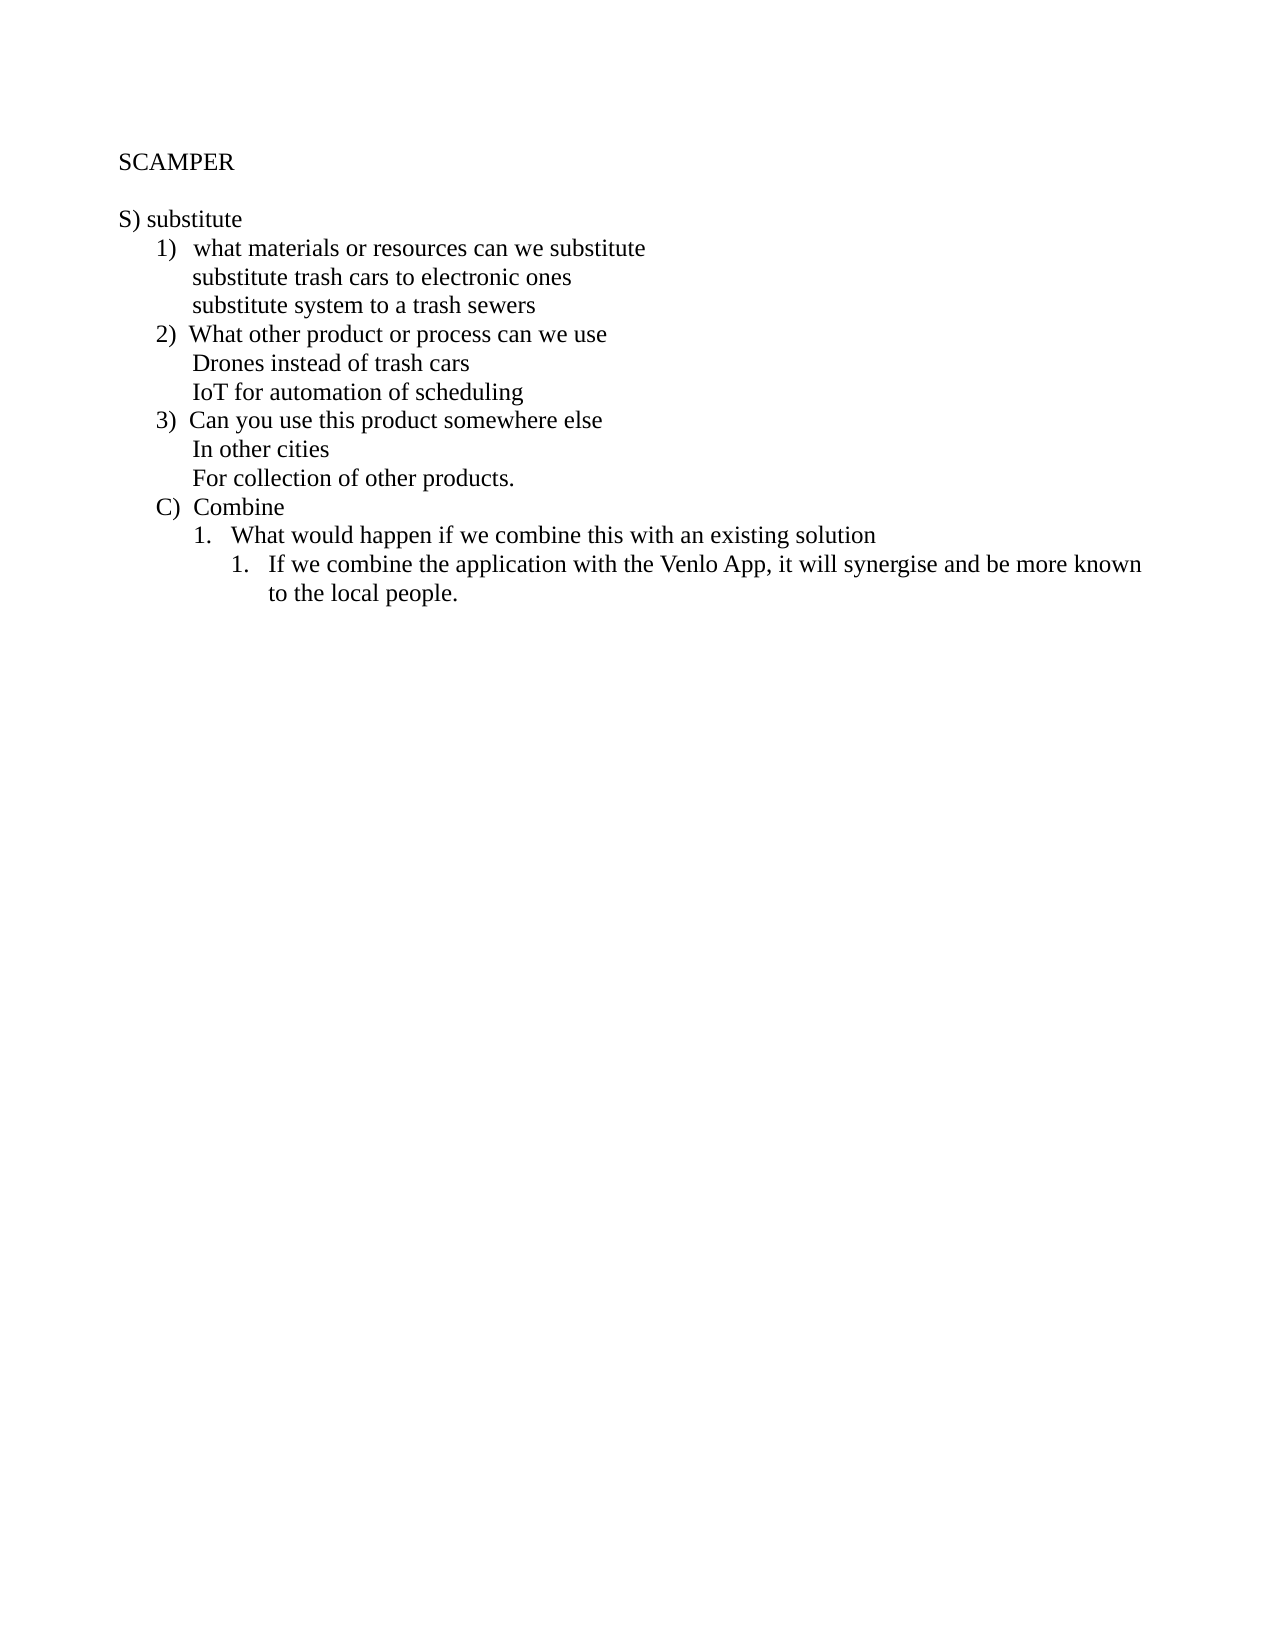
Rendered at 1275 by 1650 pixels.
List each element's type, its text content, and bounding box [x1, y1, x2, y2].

text 2) What other product or process can we use [118, 319, 1157, 348]
list What would happen if we combine this with an existing solution [193, 521, 1157, 549]
text Drones instead of trash cars [118, 348, 1157, 377]
text In other cities [118, 434, 1157, 463]
text 3) Can you use this product somewhere else [118, 406, 1157, 434]
text substitute system to a trash sewers [118, 291, 1157, 319]
text substitute trash cars to electronic ones [118, 262, 1157, 291]
text S) substitute [118, 204, 1157, 233]
text For collection of other products. [118, 463, 1157, 492]
text SCAMPER [118, 147, 1157, 176]
list If we combine the application with the Venlo App, it will synergise and be more known to the local people. [231, 549, 1157, 607]
list Combine [156, 492, 1157, 521]
list what materials or resources can we substitute [156, 233, 1157, 262]
text IoT for automation of scheduling [118, 377, 1157, 406]
